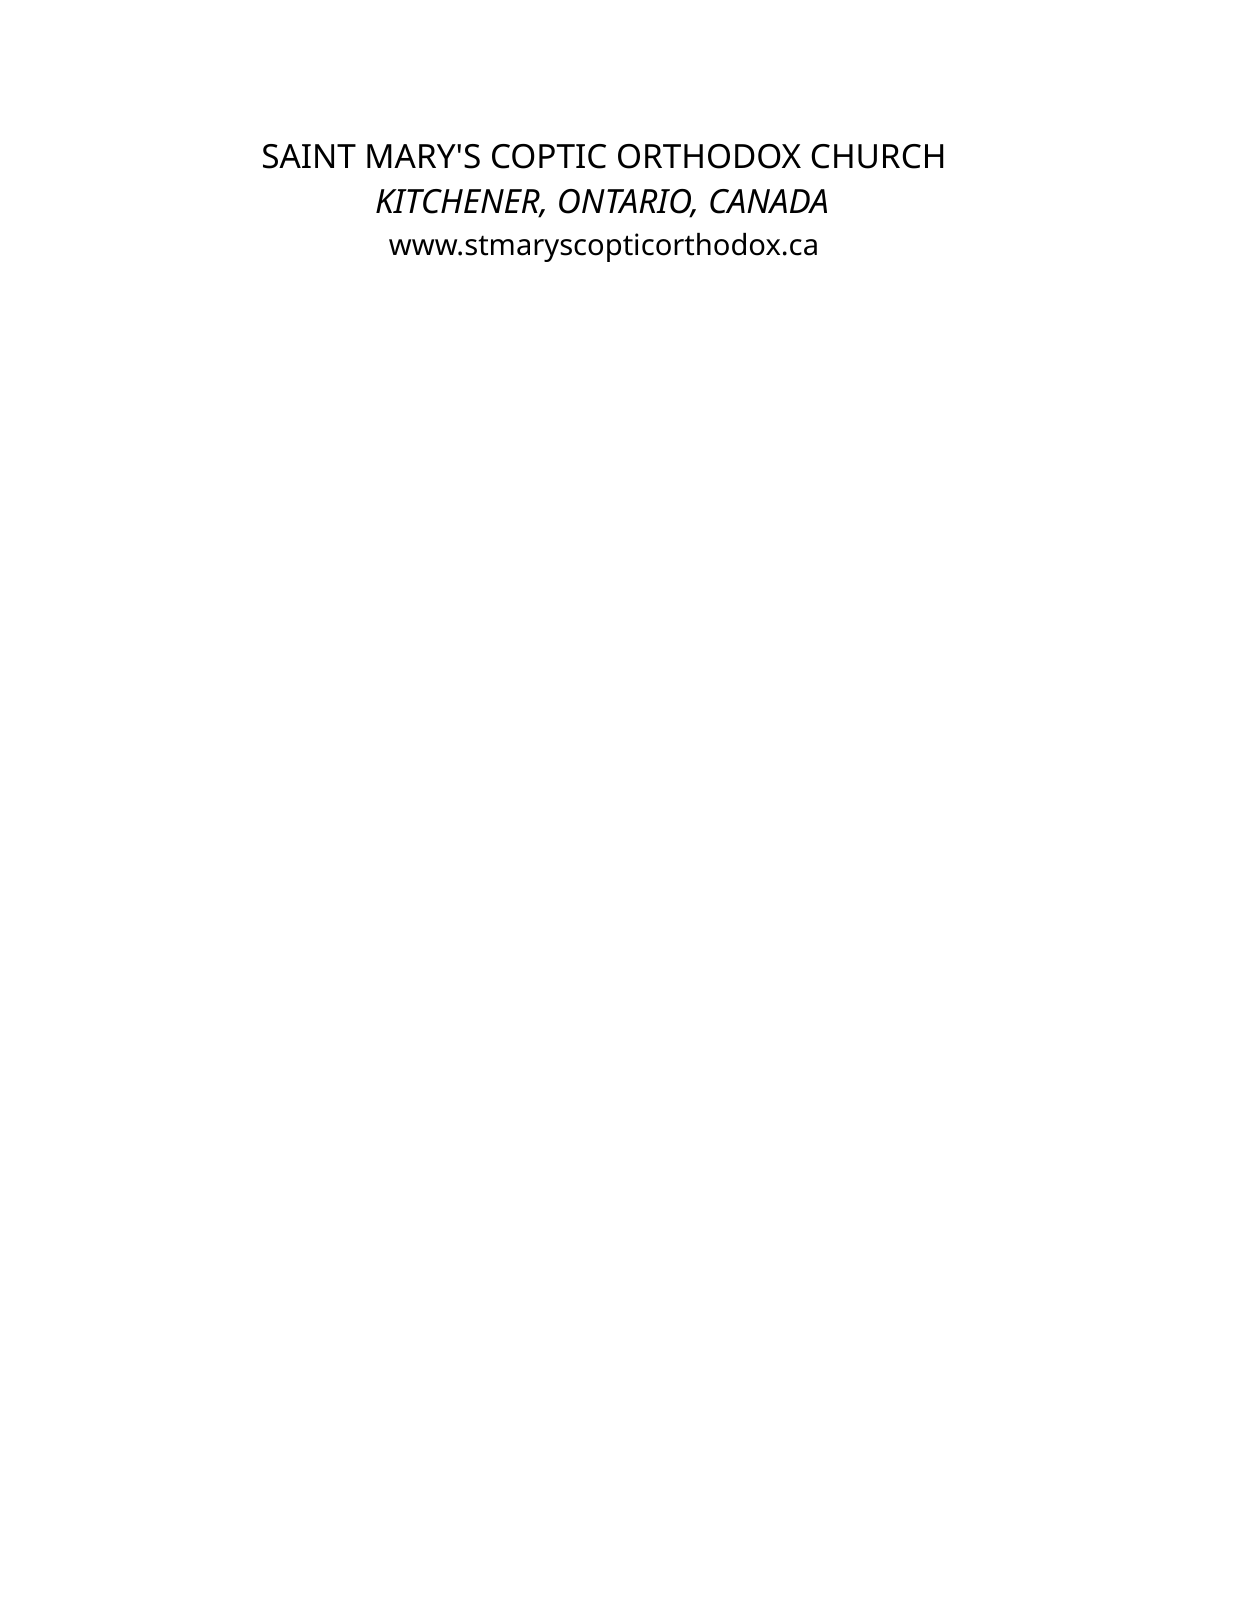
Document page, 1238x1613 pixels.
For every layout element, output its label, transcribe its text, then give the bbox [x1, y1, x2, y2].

text www.stmaryscopticorthodox.ca [74, 224, 1134, 263]
text SAINT MARY'S COPTIC ORTHODOX CHURCH [74, 133, 1134, 178]
text KITCHENER, ONTARIO, CANADA [74, 178, 1134, 224]
